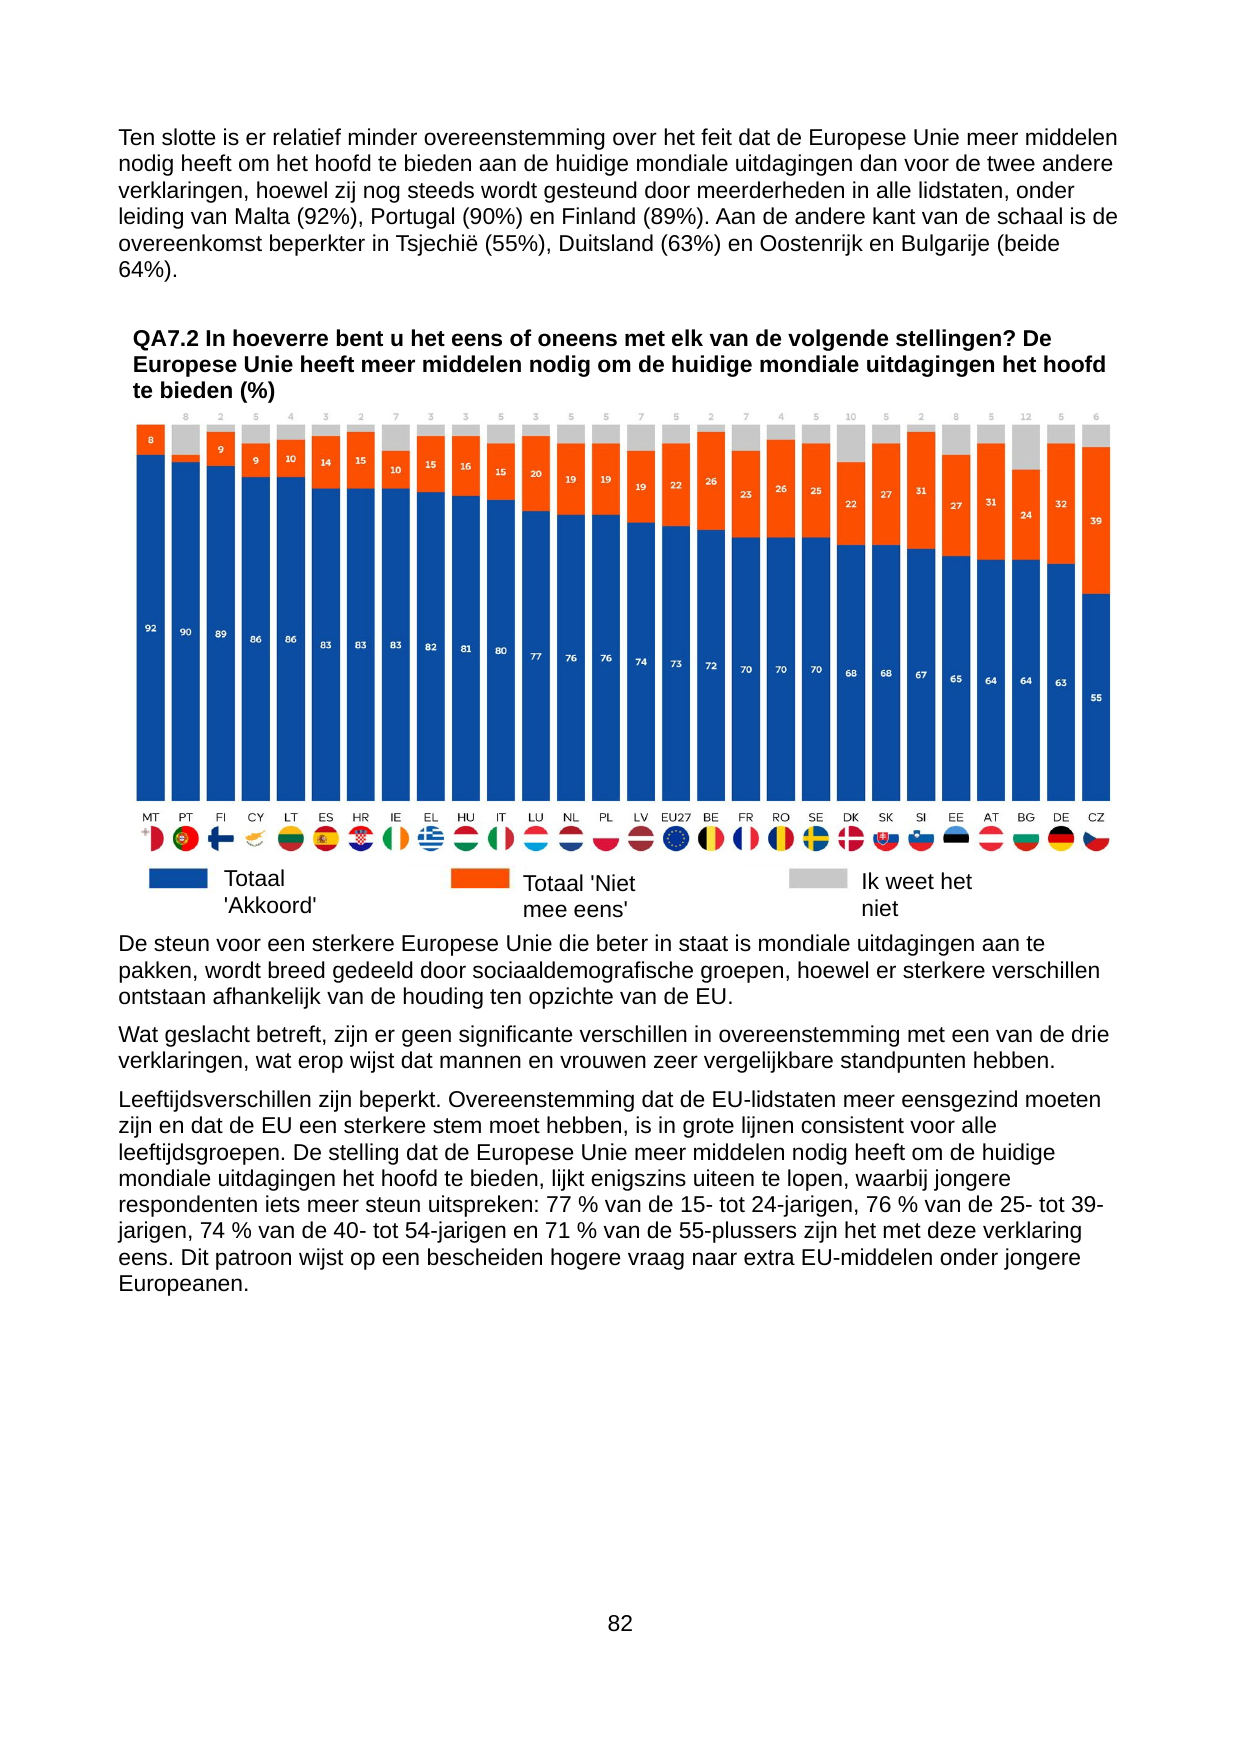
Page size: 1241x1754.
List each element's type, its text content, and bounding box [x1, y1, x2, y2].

text Leeftijdsverschillen zijn beperkt. Overeenstemming dat de EU-lidstaten meer eensgezind moeten zijn en dat de EU een sterkere stem moet hebben, is in grote lijnen consistent voor alle leeftijdsgroepen. De stelling dat de Europese Unie meer middelen nodig heeft om de huidige mondiale uitdagingen het hoofd te bieden, lijkt enigszins uiteen te lopen, waarbij jongere respondenten iets meer steun uitspreken: 77 % van de 15- tot 24-jarigen, 76 % van de 25- tot 39-jarigen, 74 % van de 40- tot 54-jarigen en 71 % van de 55-plussers zijn het met deze verklaring eens. Dit patroon wijst op een bescheiden hogere vraag naar extra EU-middelen onder jongere Europeanen. [118, 1086, 1122, 1297]
text Ten slotte is er relatief minder overeenstemming over het feit dat de Europese Unie meer middelen nodig heeft om het hoofd te bieden aan de huidige mondiale uitdagingen dan voor de twee andere verklaringen, hoewel zij nog steeds wordt gesteund door meerderheden in alle lidstaten, onder leiding van Malta (92%), Portugal (90%) en Finland (89%). Aan de andere kant van de schaal is de overeenkomst beperkter in Tsjechië (55%), Duitsland (63%) en Oostenrijk en Bulgarije (beide 64%). [118, 124, 1122, 282]
text Wat geslacht betreft, zijn er geen significante verschillen in overeenstemming met een van de drie verklaringen, wat erop wijst dat mannen en vrouwen zeer vergelijkbare standpunten hebben. [118, 1021, 1122, 1074]
text De steun voor een sterkere Europese Unie die beter in staat is mondiale uitdagingen aan te pakken, wordt breed gedeeld door sociaaldemografische groepen, hoewel er sterkere verschillen ontstaan afhankelijk van de houding ten opzichte van de EU. [118, 294, 1122, 1009]
picture [147, 864, 851, 894]
picture [129, 407, 1116, 854]
